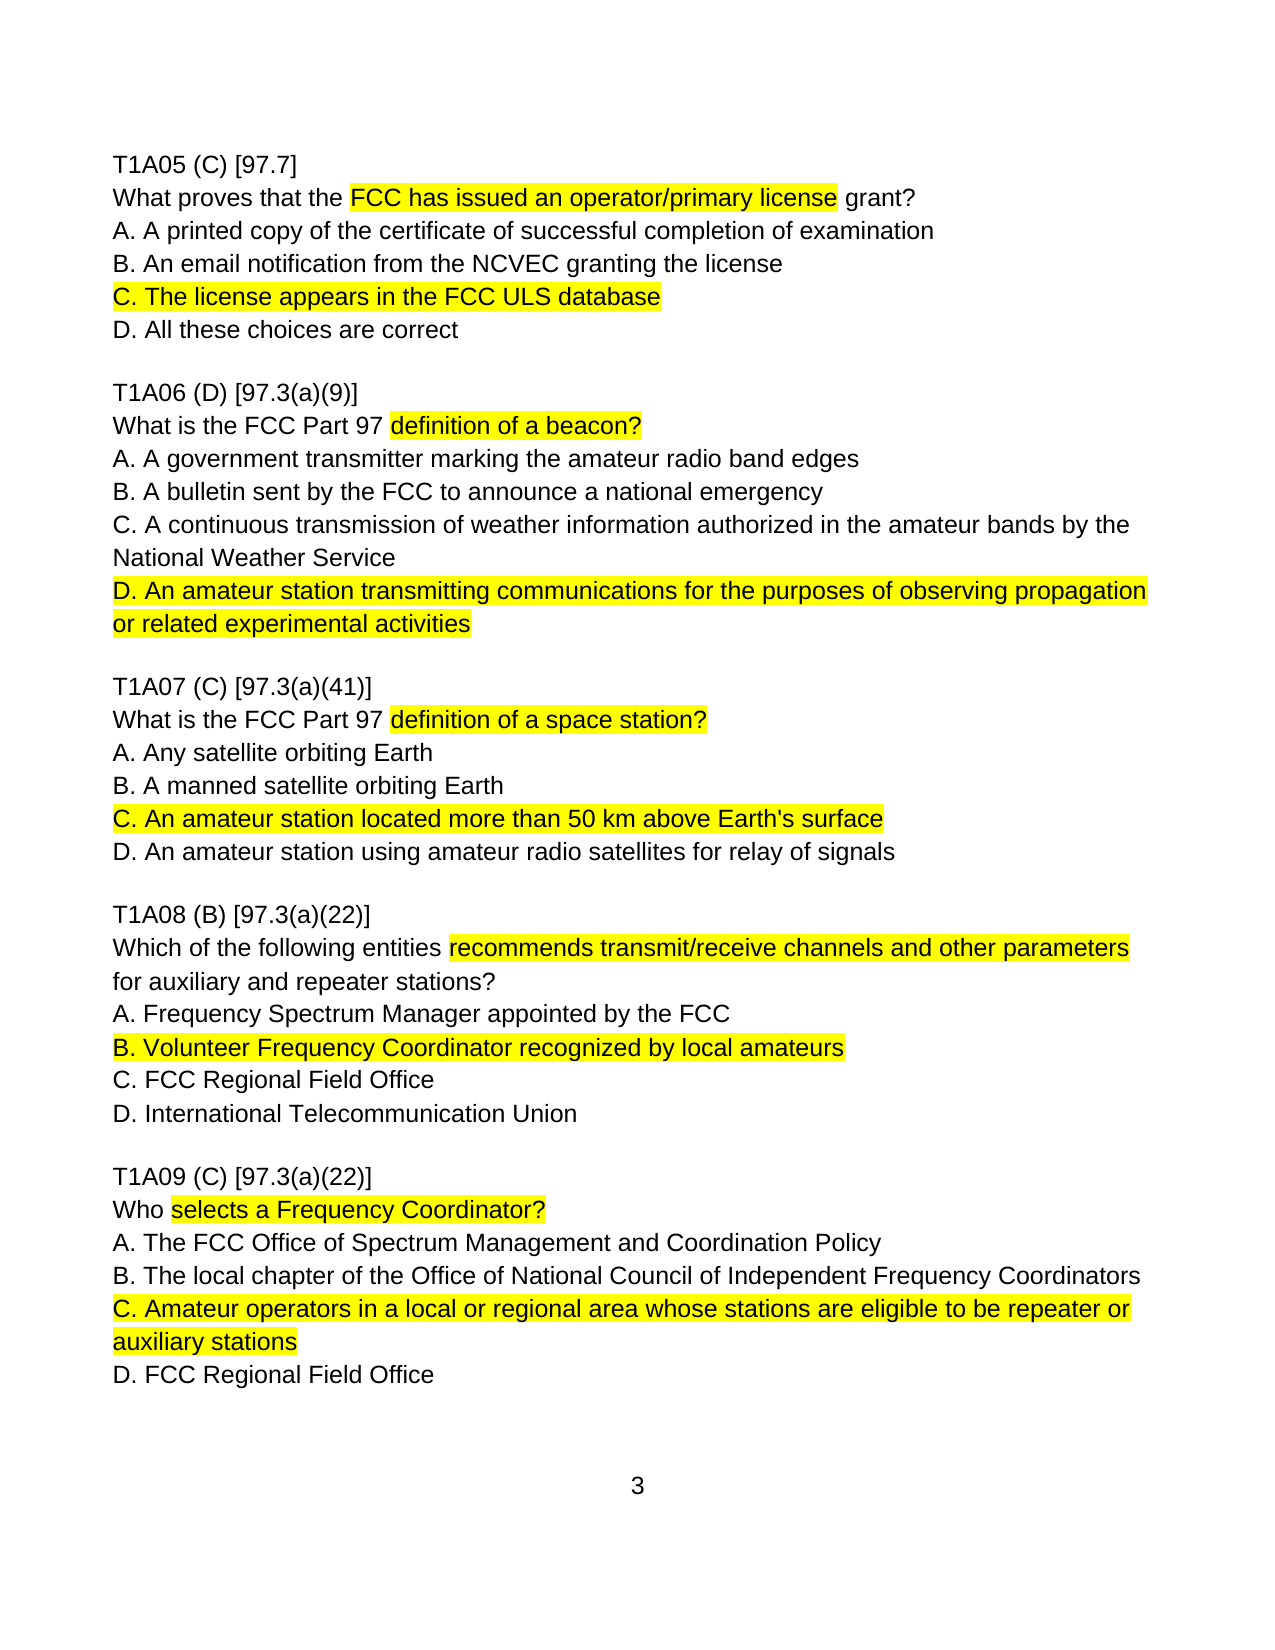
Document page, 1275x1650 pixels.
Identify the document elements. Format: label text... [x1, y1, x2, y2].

text T1A08 (B) [97.3(a)(22)] Which of the following entities recommends transmit/receive channels and other parameters for auxiliary and repeater stations? A. Frequency Spectrum Manager appointed by the FCC B. Volunteer Frequency Coordinator recognized by local amateurs C. FCC Regional Field Office D. International Telecommunication Union [112, 900, 1162, 1127]
text T1A06 (D) [97.3(a)(9)] What is the FCC Part 97 definition of a beacon? A. A government transmitter marking the amateur radio band edges B. A bulletin sent by the FCC to announce a national emergency C. A continuous transmission of weather information authorized in the amateur bands by the National Weather Service D. An amateur station transmitting communications for the purposes of observing propagation or related experimental activities [112, 378, 1162, 638]
text T1A07 (C) [97.3(a)(41)] What is the FCC Part 97 definition of a space station? A. Any satellite orbiting Earth B. A manned satellite orbiting Earth C. An amateur station located more than 50 km above Earth's surface D. An amateur station using amateur radio satellites for relay of signals [112, 672, 1162, 866]
text T1A05 (C) [97.7] What proves that the FCC has issued an operator/primary license grant? A. A printed copy of the certificate of successful completion of examination B. An email notification from the NCVEC granting the license C. The license appears in the FCC ULS database D. All these choices are correct [112, 150, 1162, 344]
text T1A09 (C) [97.3(a)(22)] Who selects a Frequency Coordinator? A. The FCC Office of Spectrum Management and Coordination Policy B. The local chapter of the Office of National Council of Independent Frequency Coordinators C. Amateur operators in a local or regional area whose stations are eligible to be repeater or auxiliary stations D. FCC Regional Field Office [112, 1162, 1162, 1388]
